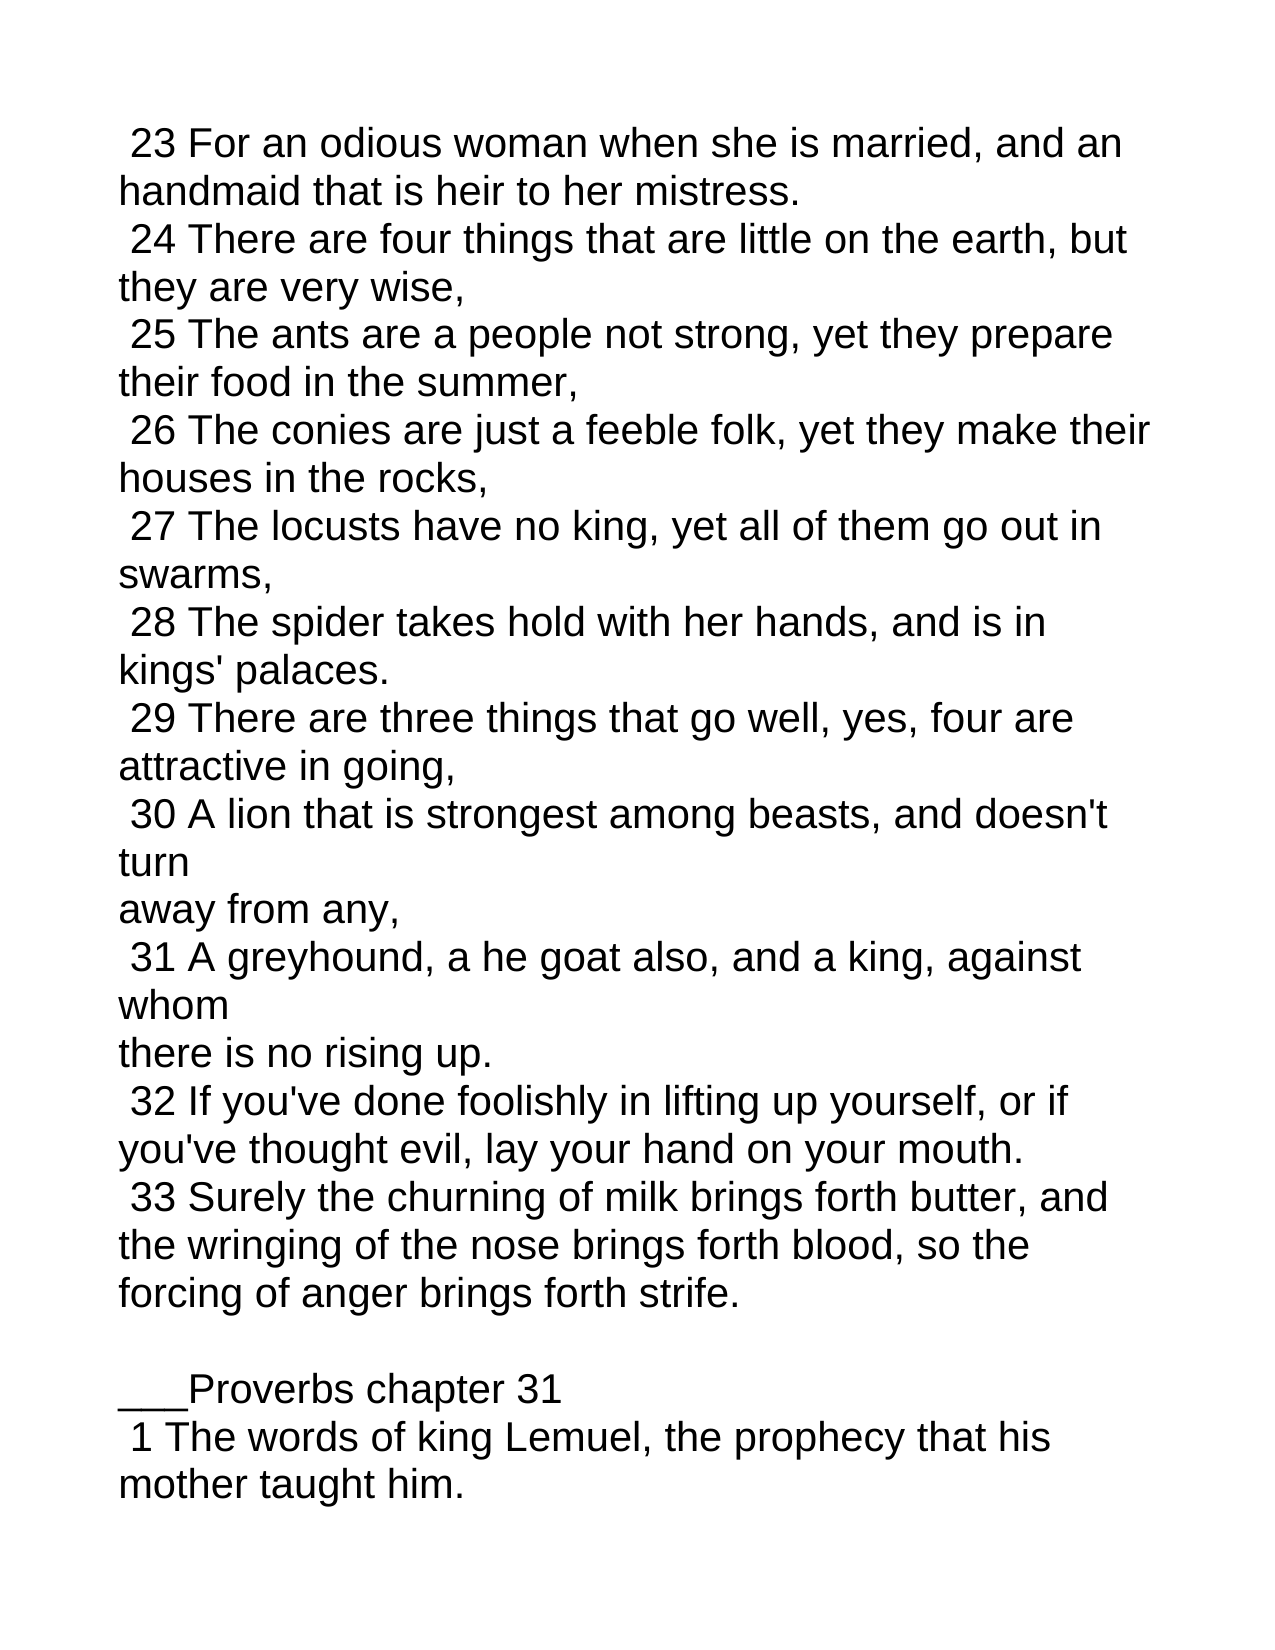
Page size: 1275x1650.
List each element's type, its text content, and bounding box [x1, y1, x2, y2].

text 1 The words of king Lemuel, the prophecy that his mother taught him. [118, 1412, 1157, 1508]
text 24 There are four things that are little on the earth, but they are very wise, [118, 214, 1157, 310]
text away from any, [118, 885, 1157, 933]
text 32 If you've done foolishly in lifting up yourself, or if you've thought evil, lay your hand on your mouth. [118, 1076, 1157, 1172]
text 23 For an odious woman when she is married, and an handmaid that is heir to her mistress. [118, 118, 1157, 214]
text 30 A lion that is strongest among beasts, and doesn't turn [118, 789, 1157, 885]
text 26 The conies are just a feeble folk, yet they make their houses in the rocks, [118, 406, 1157, 501]
text 29 There are three things that go well, yes, four are attractive in going, [118, 693, 1157, 789]
text 31 A greyhound, a he goat also, and a king, against whom [118, 933, 1157, 1028]
text ___Proverbs chapter 31 [118, 1364, 1157, 1412]
text 28 The spider takes hold with her hands, and is in kings' palaces. [118, 597, 1157, 693]
text 33 Surely the churning of milk brings forth butter, and the wringing of the nose brings forth blood, so the forcing of anger brings forth strife. [118, 1172, 1157, 1316]
text 25 The ants are a people not strong, yet they prepare their food in the summer, [118, 310, 1157, 406]
text there is no rising up. [118, 1028, 1157, 1076]
text 27 The locusts have no king, yet all of them go out in swarms, [118, 501, 1157, 597]
